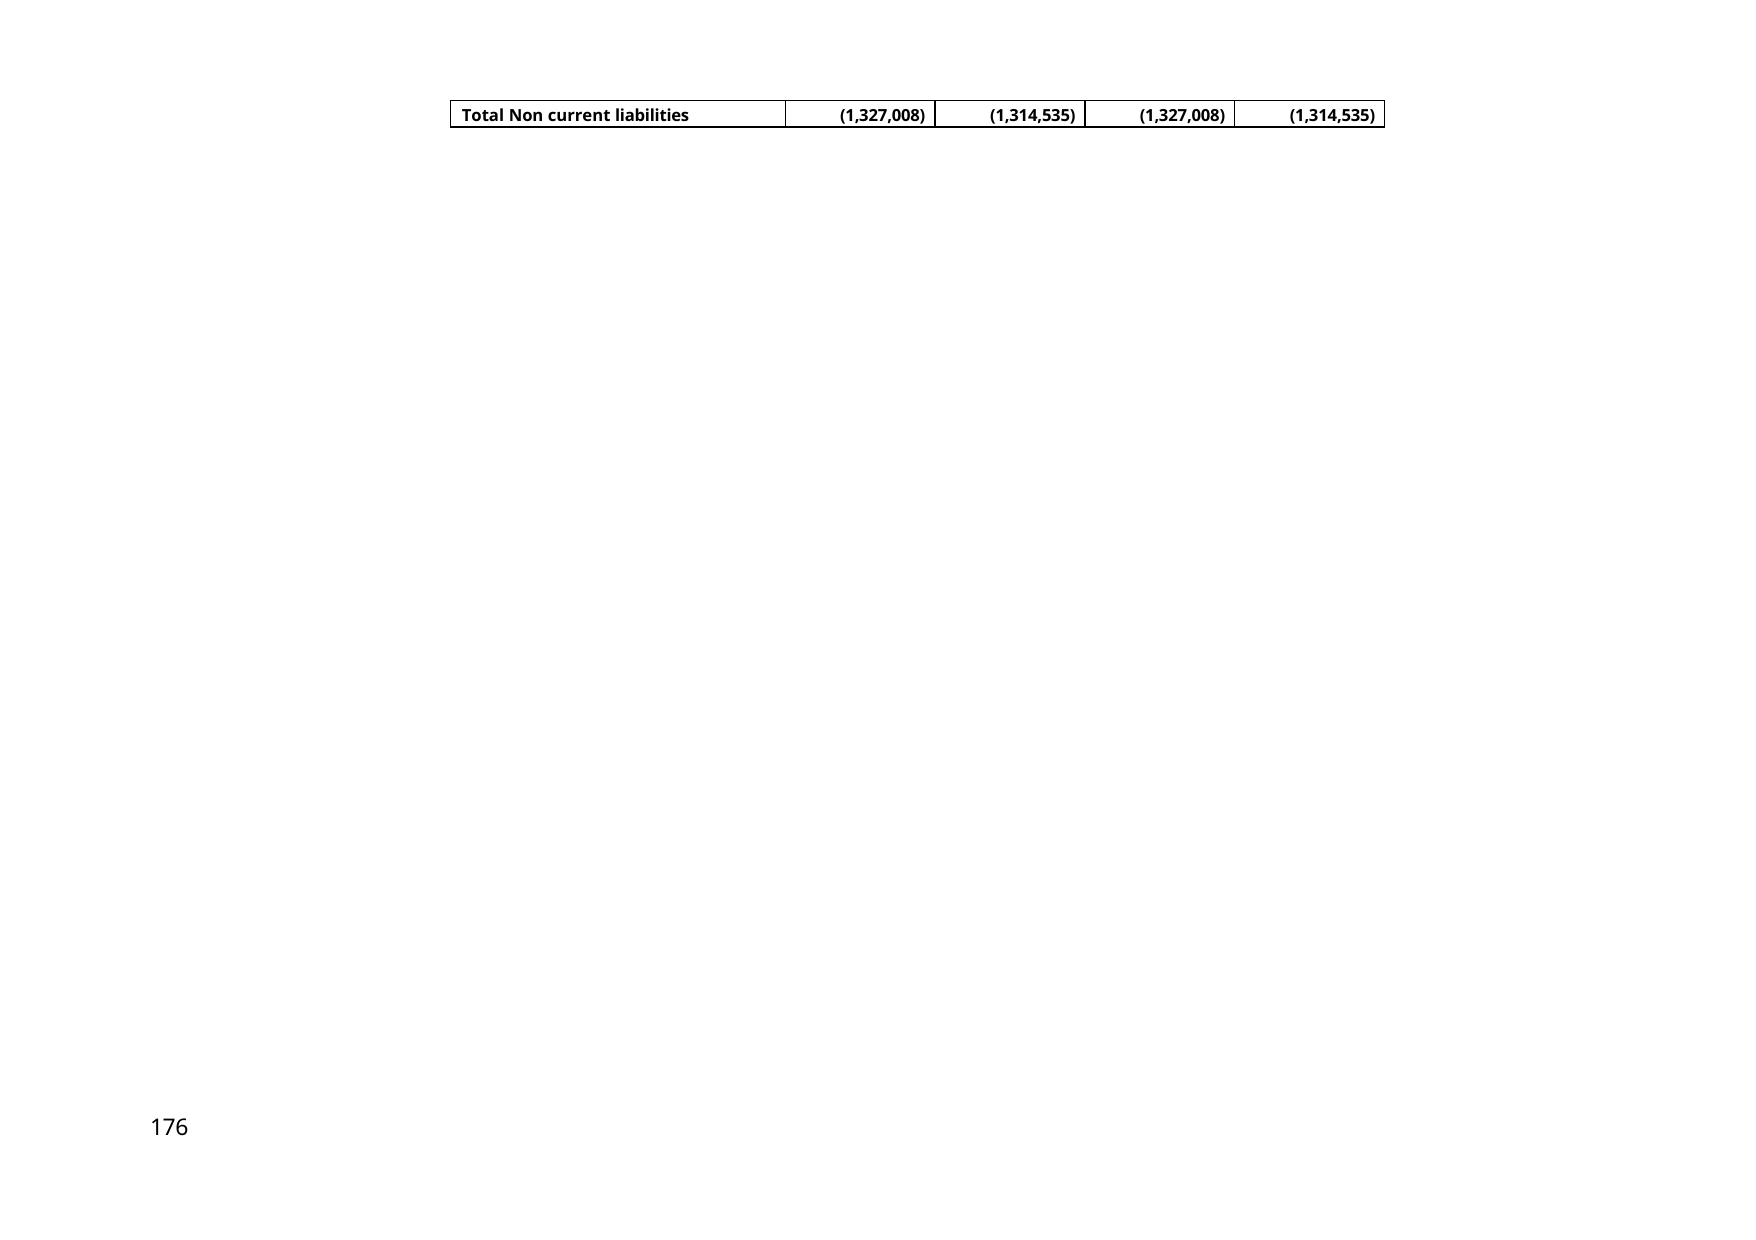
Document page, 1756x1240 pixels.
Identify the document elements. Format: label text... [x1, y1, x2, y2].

table_cell (1,314,535) [936, 101, 1084, 126]
table_cell (1,327,008) [786, 101, 934, 126]
table_cell Total Non current liabilities [451, 101, 785, 126]
table_cell (1,314,535) [1235, 101, 1384, 126]
table_cell (1,327,008) [1086, 101, 1234, 126]
